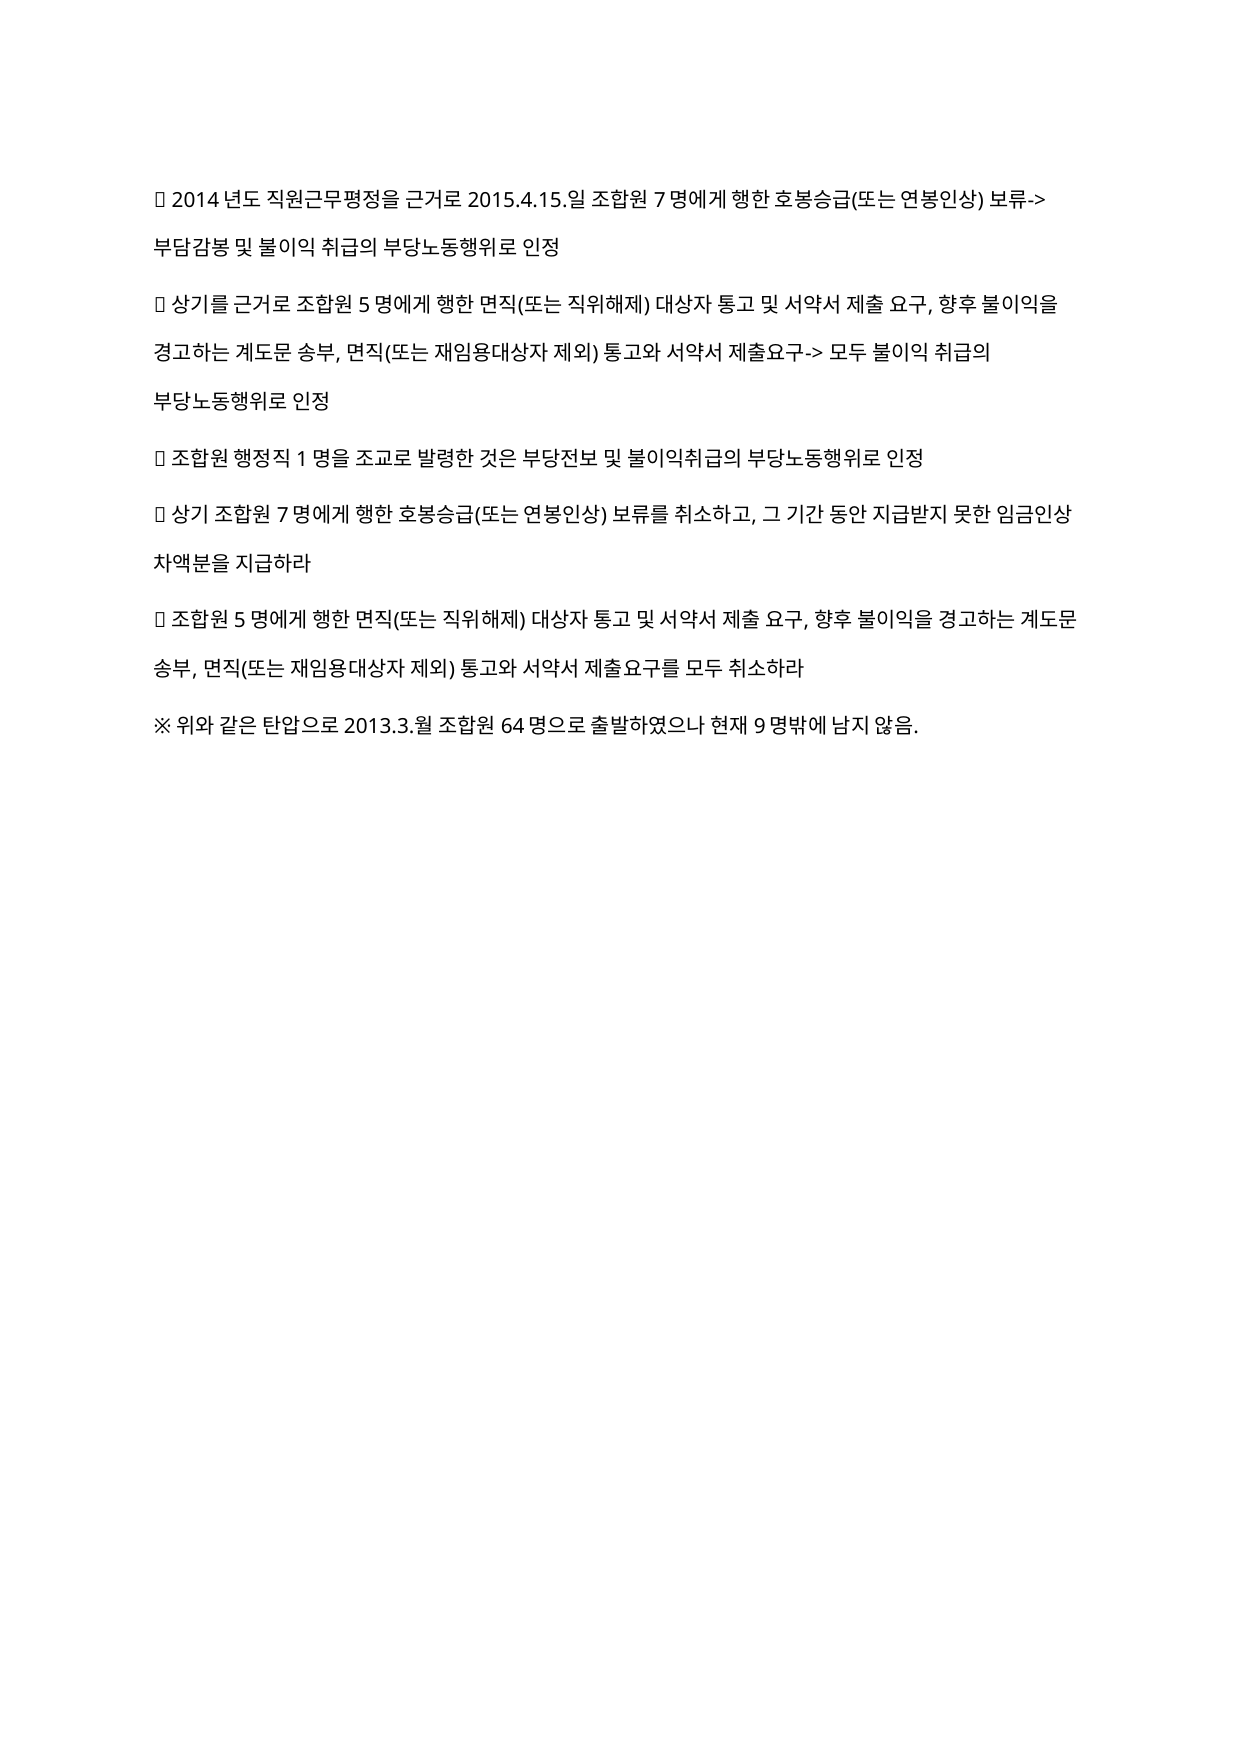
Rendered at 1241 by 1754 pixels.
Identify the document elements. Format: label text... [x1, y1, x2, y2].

text  상기를 근거로 조합원 5명에게 행한 면직(또는 직위해제) 대상자 통고 및 서약서 제출 요구, 향후 불이익을 경고하는 계도문 송부, 면직(또는 재임용대상자 제외) 통고와 서약서 제출요구-> 모두 불이익 취급의 부당노동행위로 인정 [153, 288, 1087, 415]
text ※ 위와 같은 탄압으로 2013.3.월 조합원 64명으로 출발하였으나 현재 9명밖에 남지 않음. [153, 709, 1087, 739]
text  조합원 행정직 1명을 조교로 발령한 것은 부당전보 및 불이익취급의 부당노동행위로 인정 [153, 442, 1087, 472]
text  2014년도 직원근무평정을 근거로 2015.4.15.일 조합원 7명에게 행한 호봉승급(또는 연봉인상) 보류-> 부담감봉 및 불이익 취급의 부당노동행위로 인정 [153, 183, 1087, 262]
text  상기 조합원 7명에게 행한 호봉승급(또는 연봉인상) 보류를 취소하고, 그 기간 동안 지급받지 못한 임금인상 차액분을 지급하라 [153, 498, 1087, 577]
text  조합원 5명에게 행한 면직(또는 직위해제) 대상자 통고 및 서약서 제출 요구, 향후 불이익을 경고하는 계도문 송부, 면직(또는 재임용대상자 제외) 통고와 서약서 제출요구를 모두 취소하라 [153, 604, 1087, 682]
